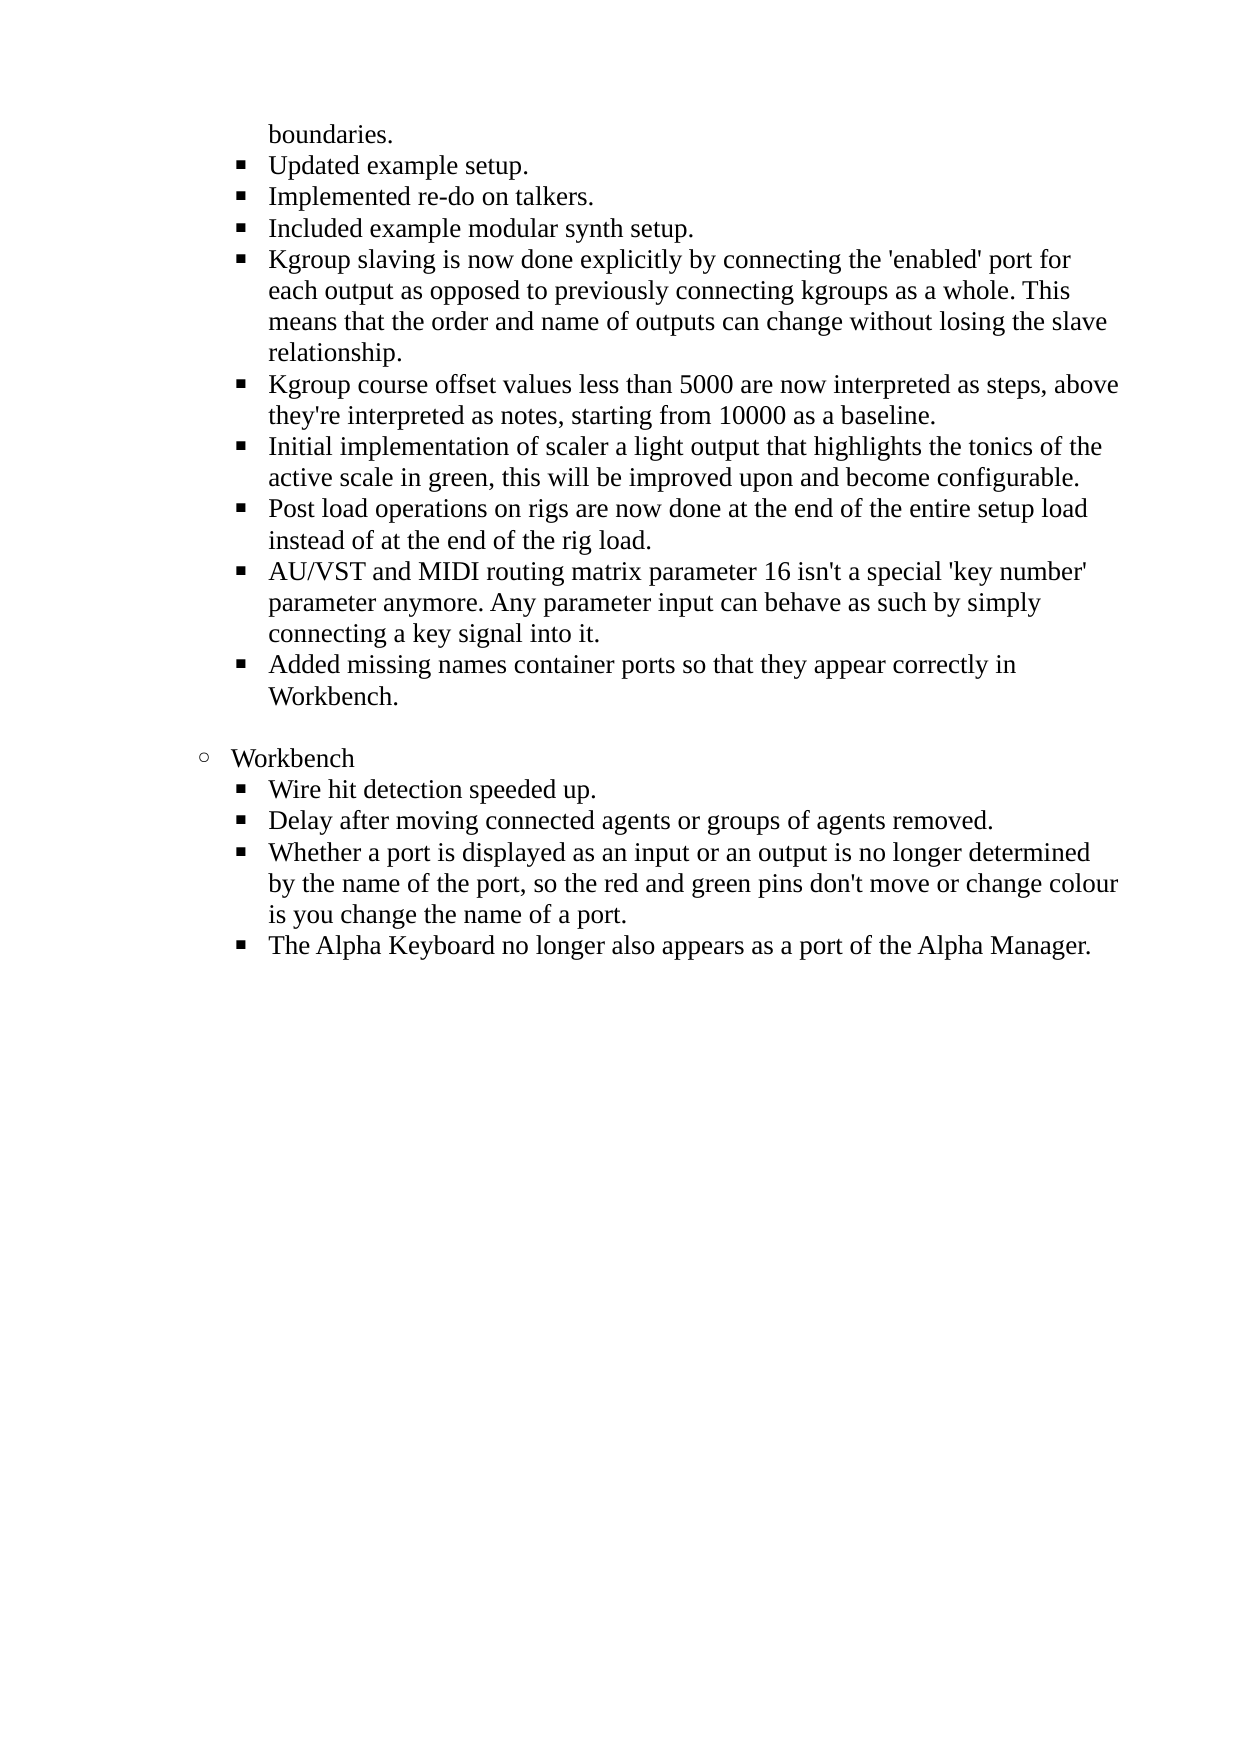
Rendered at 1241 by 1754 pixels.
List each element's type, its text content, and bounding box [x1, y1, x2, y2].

list Kgroup slaving is now done explicitly by connecting the 'enabled' port for each output as opposed to previously connecting kgroups as a whole. This means that the order and name of outputs can change without losing the slave relationship. [231, 243, 1122, 368]
list The Alpha Keyboard no longer also appears as a port of the Alpha Manager. [231, 929, 1122, 961]
list Post load operations on rigs are now done at the end of the entire setup load instead of at the end of the rig load. [231, 492, 1122, 555]
list Workbench [193, 742, 1122, 773]
list Kgroup course offset values less than 5000 are now interpreted as steps, above they're interpreted as notes, starting from 10000 as a baseline. [231, 368, 1122, 430]
list Updated example setup. [231, 149, 1122, 181]
list Included example modular synth setup. [231, 212, 1122, 243]
list Whether a port is displayed as an input or an output is no longer determined by the name of the port, so the red and green pins don't move or change colour is you change the name of a port. [231, 836, 1122, 929]
list Wire hit detection speeded up. [231, 773, 1122, 804]
list Initial implementation of scaler a light output that highlights the tonics of the active scale in green, this will be improved upon and become configurable. [231, 430, 1122, 492]
list AU/VST and MIDI routing matrix parameter 16 isn't a special 'key number' parameter anymore. Any parameter input can behave as such by simply connecting a key signal into it. [231, 555, 1122, 648]
list boundaries. [231, 118, 1122, 149]
list Implemented re-do on talkers. [231, 181, 1122, 212]
list Added missing names container ports so that they appear correctly in Workbench. [231, 648, 1122, 711]
list Delay after moving connected agents or groups of agents removed. [231, 804, 1122, 836]
